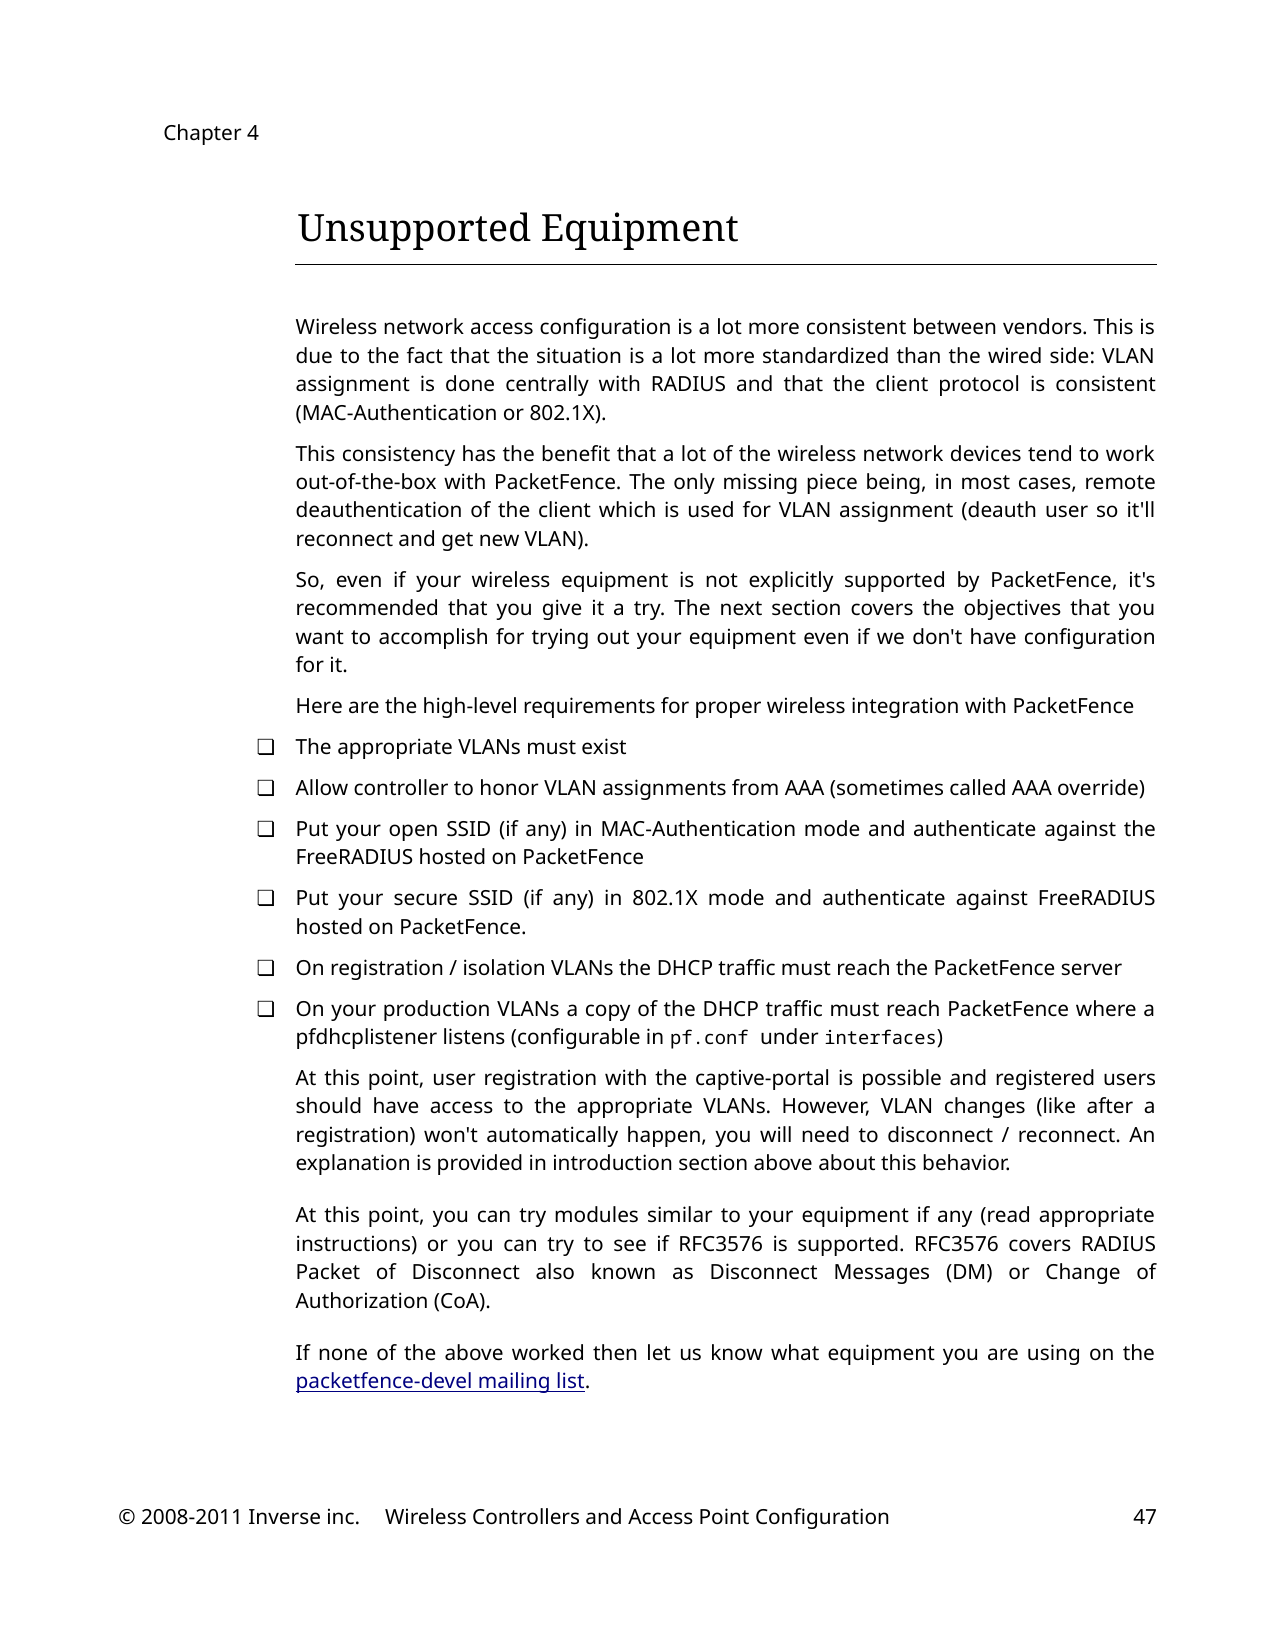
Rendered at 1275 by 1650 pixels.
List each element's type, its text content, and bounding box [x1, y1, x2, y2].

text Wireless network access configuration is a lot more consistent between vendors. This is due to the fact that the situation is a lot more standardized than the wired side: VLAN assignment is done centrally with RADIUS and that the client protocol is consistent (MAC-Authentication or 802.1X). [295, 312, 1157, 426]
text Here are the high-level requirements for proper wireless integration with PacketFence [295, 691, 1157, 720]
text This consistency has the benefit that a lot of the wireless network devices tend to work out-of-the-box with PacketFence. The only missing piece being, in most cases, remote deauthentication of the client which is used for VLAN assignment (deauth user so it'll reconnect and get new VLAN). [295, 439, 1157, 552]
list ❏ Put your open SSID (if any) in MAC-Authentication mode and authenticate against the FreeRADIUS hosted on PacketFence [256, 814, 1157, 871]
text So, even if your wireless equipment is not explicitly supported by PacketFence, it's recommended that you give it a try. The next section covers the objectives that you want to accomplish for trying out your equipment even if we don't have configuration for it. [295, 565, 1157, 679]
text At this point, user registration with the captive-portal is possible and registered users should have access to the appropriate VLANs. However, VLAN changes (like after a registration) won't automatically happen, you will need to disconnect / reconnect. An explanation is provided in introduction section above about this behavior. [295, 1063, 1157, 1177]
list ❏ On registration / isolation VLANs the DHCP traffic must reach the PacketFence server [256, 953, 1157, 981]
list ❏ Allow controller to honor VLAN assignments from AAA (sometimes called AAA override) [256, 773, 1157, 802]
subtitle Unsupported Equipment [295, 201, 1157, 264]
list ❏ The appropriate VLANs must exist [256, 732, 1157, 761]
text At this point, you can try modules similar to your equipment if any (read appropriate instructions) or you can try to see if RFC3576 is supported. RFC3576 covers RADIUS Packet of Disconnect also known as Disconnect Messages (DM) or Change of Authorization (CoA). [295, 1201, 1157, 1314]
text If none of the above worked then let us know what equipment you are using on the packetfence-devel mailing list. [295, 1338, 1157, 1395]
list ❏ Put your secure SSID (if any) in 802.1X mode and authenticate against FreeRADIUS hosted on PacketFence. [256, 883, 1157, 940]
list ❏ On your production VLANs a copy of the DHCP traffic must reach PacketFence where a pfdhcplistener listens (configurable in pf.conf under interfaces) [256, 994, 1157, 1051]
